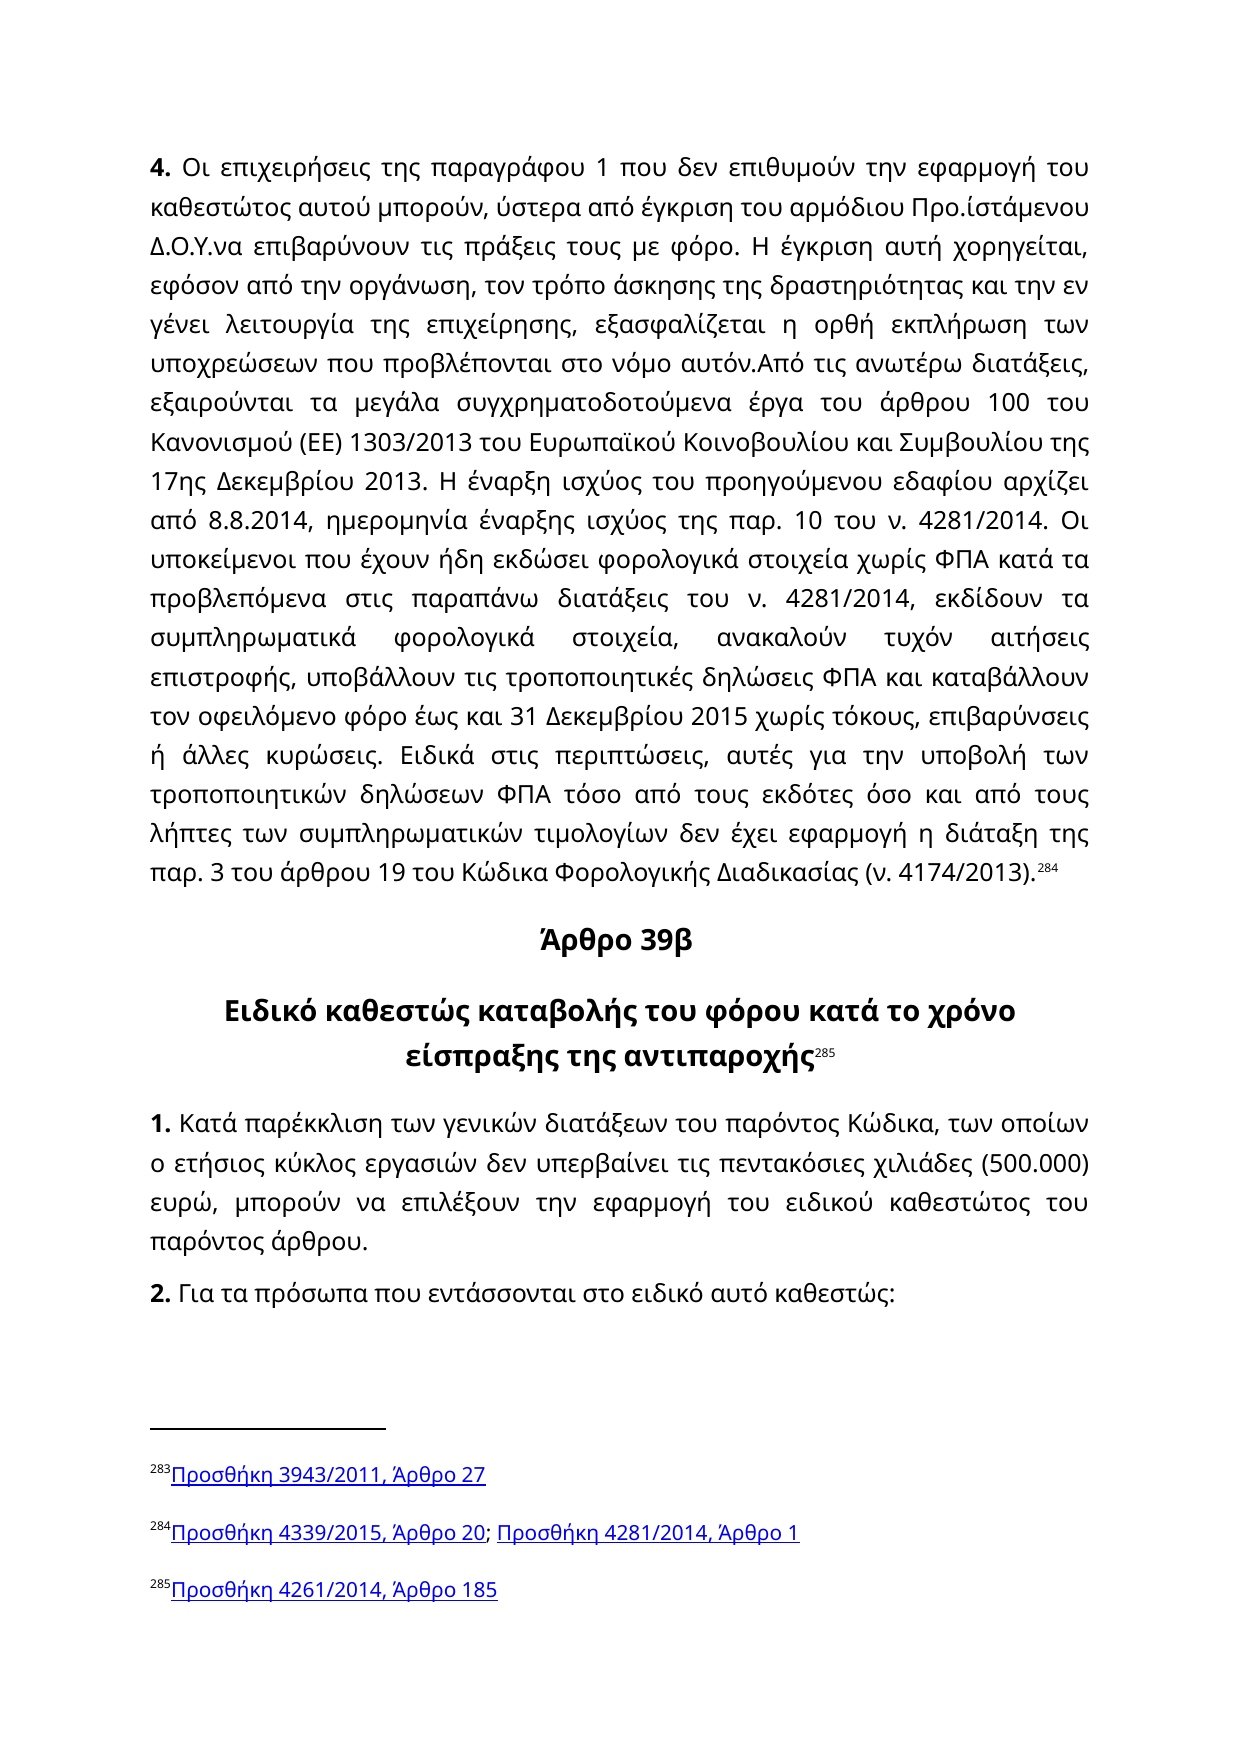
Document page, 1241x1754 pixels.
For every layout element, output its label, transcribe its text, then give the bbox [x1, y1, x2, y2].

subtitle Ειδικό καθεστώς καταβολής του φόρου κατά το χρόνο είσπραξης της αντιπαροχής [150, 990, 1090, 1075]
text 1. Κατά παρέκκλιση των γενικών διατάξεων του παρόντος Κώδικα, των οποίων ο ετήσιος κύκλος εργασιών δεν υπερβαίνει τις πεντακόσιες χιλιάδες (500.000) ευρώ, μπορούν να επιλέξουν την εφαρμογή του ειδικού καθεστώτος του παρόντος άρθρου. [150, 1106, 1090, 1258]
text 4. Οι επιχειρήσεις της παραγράφου 1 που δεν επιθυμούν την εφαρμογή του καθεστώτος αυτού μπορούν, ύστερα από έγκριση του αρμόδιου Προ.ίστάμενου Δ.Ο.Υ.να επιβαρύνουν τις πράξεις τους με φόρο. Η έγκριση αυτή χορηγείται, εφόσον από την οργάνωση, τον τρόπο άσκησης της δραστηριότητας και την εν γένει λειτουργία της επιχείρησης, εξασφαλίζεται η ορθή εκπλήρωση των υποχρεώσεων που προβλέπονται στο νόμο αυτόν.Από τις ανωτέρω διατάξεις, εξαιρούνται τα μεγάλα συγχρηματοδοτούμενα έργα του άρθρου 100 του Κανονισμού (ΕΕ) 1303/2013 του Ευρωπαϊκού Κοινοβουλίου και Συμβουλίου της 17ης Δεκεμβρίου 2013. Η έναρξη ισχύος του προηγούμενου εδαφίου αρχίζει από 8.8.2014, ημερομηνία έναρξης ισχύος της παρ. 10 του ν. 4281/2014. Οι υποκείμενοι που έχουν ήδη εκδώσει φορολογικά στοιχεία χωρίς ΦΠΑ κατά τα προβλεπόμενα στις παραπάνω διατάξεις του ν. 4281/2014, εκδίδουν τα συμπληρωματικά φορολογικά στοιχεία, ανακαλούν τυχόν αιτήσεις επιστροφής, υποβάλλουν τις τροποποιητικές δηλώσεις ΦΠΑ και καταβάλλουν τον οφειλόμενο φόρο έως και 31 Δεκεμβρίου 2015 χωρίς τόκους, επιβαρύνσεις ή άλλες κυρώσεις. Ειδικά στις περιπτώσεις, αυτές για την υποβολή των τροποποιητικών δηλώσεων ΦΠΑ τόσο από τους εκδότες όσο και από τους λήπτες των συμπληρωματικών τιμολογίων δεν έχει εφαρμογή η διάταξη της παρ. 3 του άρθρου 19 του Κώδικα Φορολογικής Διαδικασίας (ν. 4174/2013). [150, 150, 1090, 889]
text 2. Για τα πρόσωπα που εντάσσονται στο ειδικό αυτό καθεστώς: [150, 1275, 1090, 1309]
subtitle Άρθρο 39β [150, 919, 1090, 959]
text Προσθήκη 4261/2014, Άρθρο 185 [150, 1576, 1090, 1604]
text Προσθήκη 4339/2015, Άρθρο 20; Προσθήκη 4281/2014, Άρθρο 1 [150, 1518, 1090, 1546]
text Προσθήκη 3943/2011, Άρθρο 27 [150, 1460, 1090, 1489]
